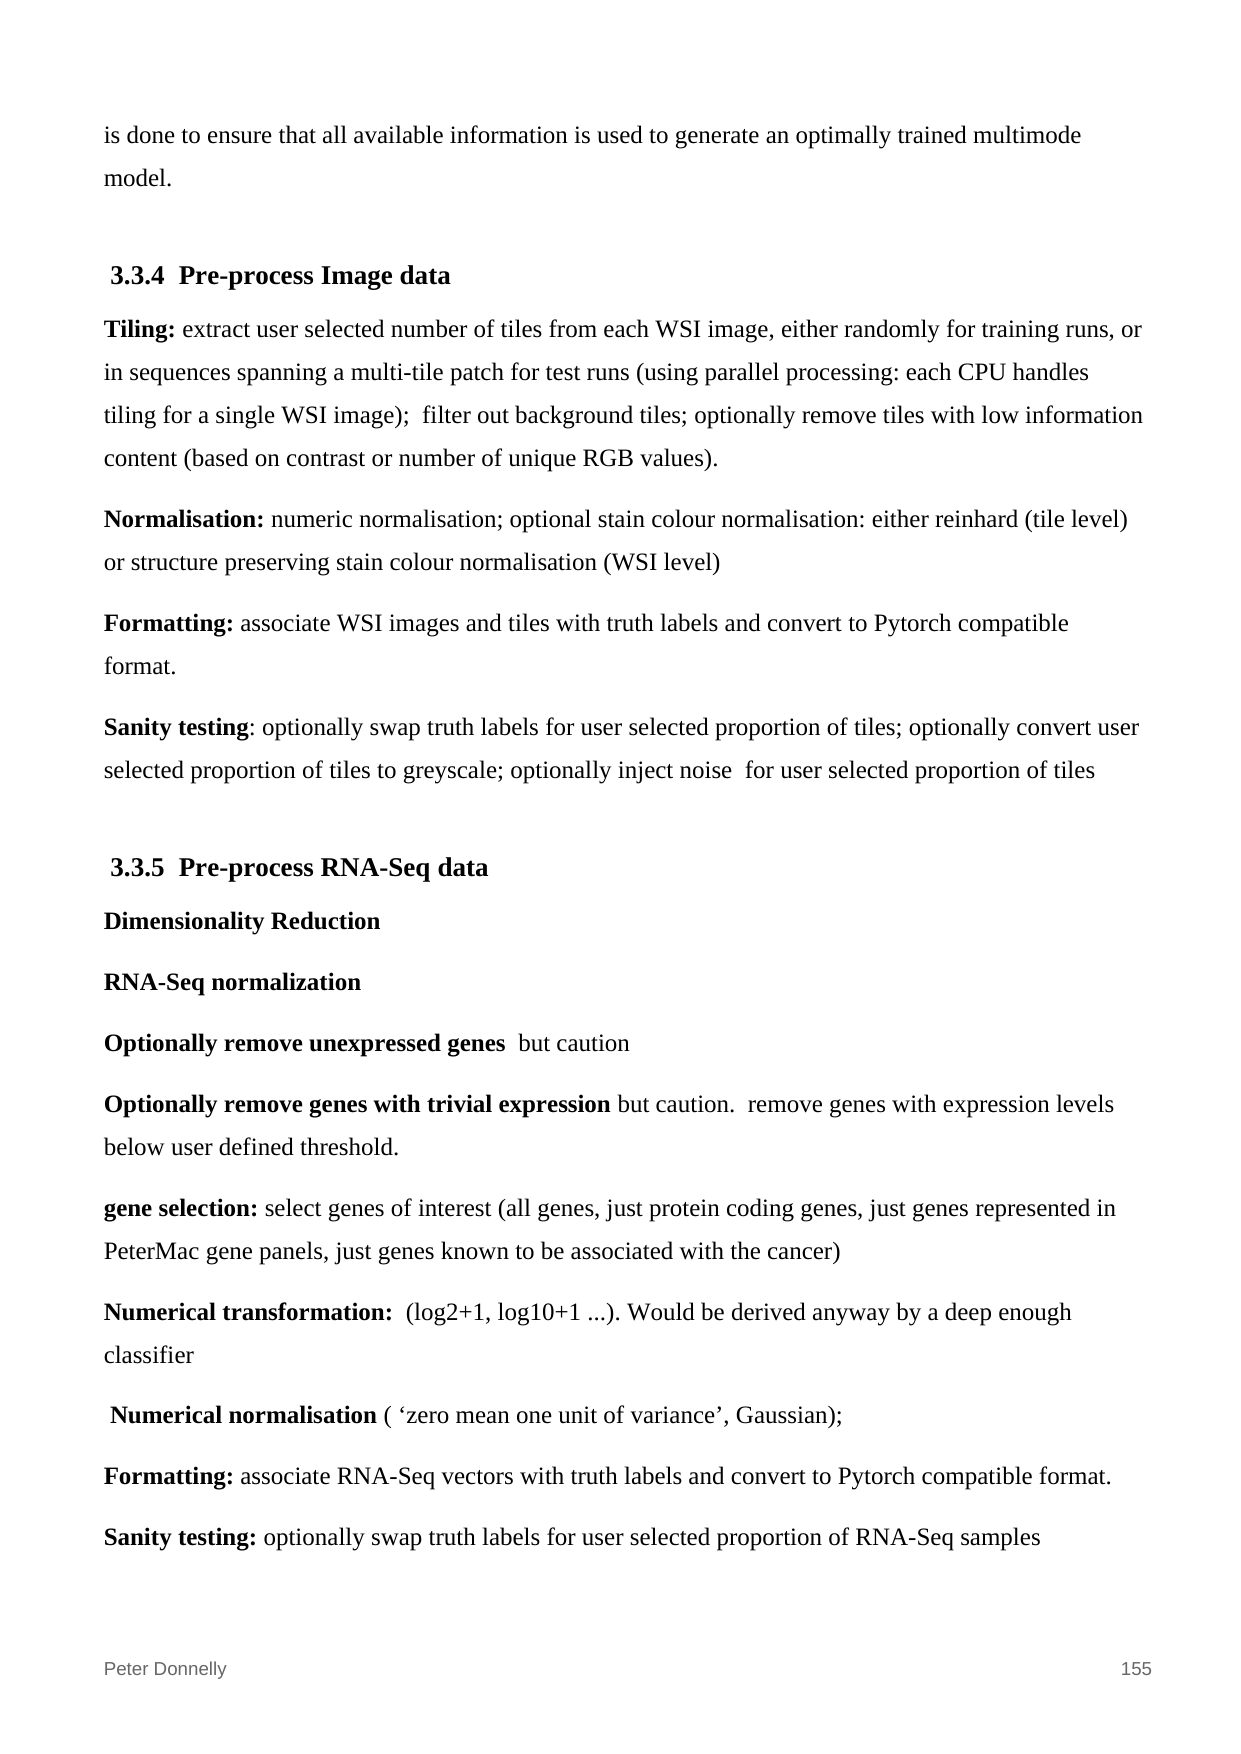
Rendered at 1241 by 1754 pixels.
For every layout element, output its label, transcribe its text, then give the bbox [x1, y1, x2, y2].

text is done to ensure that all available information is used to generate an optimally trained multimode model. [103, 120, 1146, 192]
text RNA-Seq normalization [103, 967, 1146, 996]
text Formatting: associate WSI images and tiles with truth labels and convert to Pytorch compatible format. [103, 608, 1146, 680]
text Sanity testing: optionally swap truth labels for user selected proportion of tiles; optionally convert user selected proportion of tiles to greyscale; optionally inject noise for user selected proportion of tiles [103, 712, 1146, 784]
text Formatting: associate RNA-Seq vectors with truth labels and convert to Pytorch compatible format. [103, 1461, 1146, 1490]
text Numerical normalisation ( ‘zero mean one unit of variance’, Gaussian); [103, 1401, 1146, 1429]
text Dimensionality Reduction [103, 906, 1146, 935]
subtitle Pre-process RNA-Seq data [103, 851, 1146, 883]
text Tiling: extract user selected number of tiles from each WSI image, either randomly for training runs, or in sequences spanning a multi-tile patch for test runs (using parallel processing: each CPU handles tiling for a single WSI image); filter out background tiles; optionally remove tiles with low information content (based on contrast or number of unique RGB values). [103, 314, 1146, 472]
subtitle Pre-process Image data [103, 259, 1146, 290]
text Numerical transformation: (log2+1, log10+1 ...). Would be derived anyway by a deep enough classifier [103, 1297, 1146, 1368]
text Optionally remove unexpressed genes but caution [103, 1028, 1146, 1057]
text Normalisation: numeric normalisation; optional stain colour normalisation: either reinhard (tile level) or structure preserving stain colour normalisation (WSI level) [103, 504, 1146, 576]
text Sanity testing: optionally swap truth labels for user selected proportion of RNA-Seq samples [103, 1522, 1146, 1551]
text Optionally remove genes with trivial expression but caution. remove genes with expression levels below user defined threshold. [103, 1089, 1146, 1161]
text gene selection: select genes of interest (all genes, just protein coding genes, just genes represented in PeterMac gene panels, just genes known to be associated with the cancer) [103, 1193, 1146, 1264]
